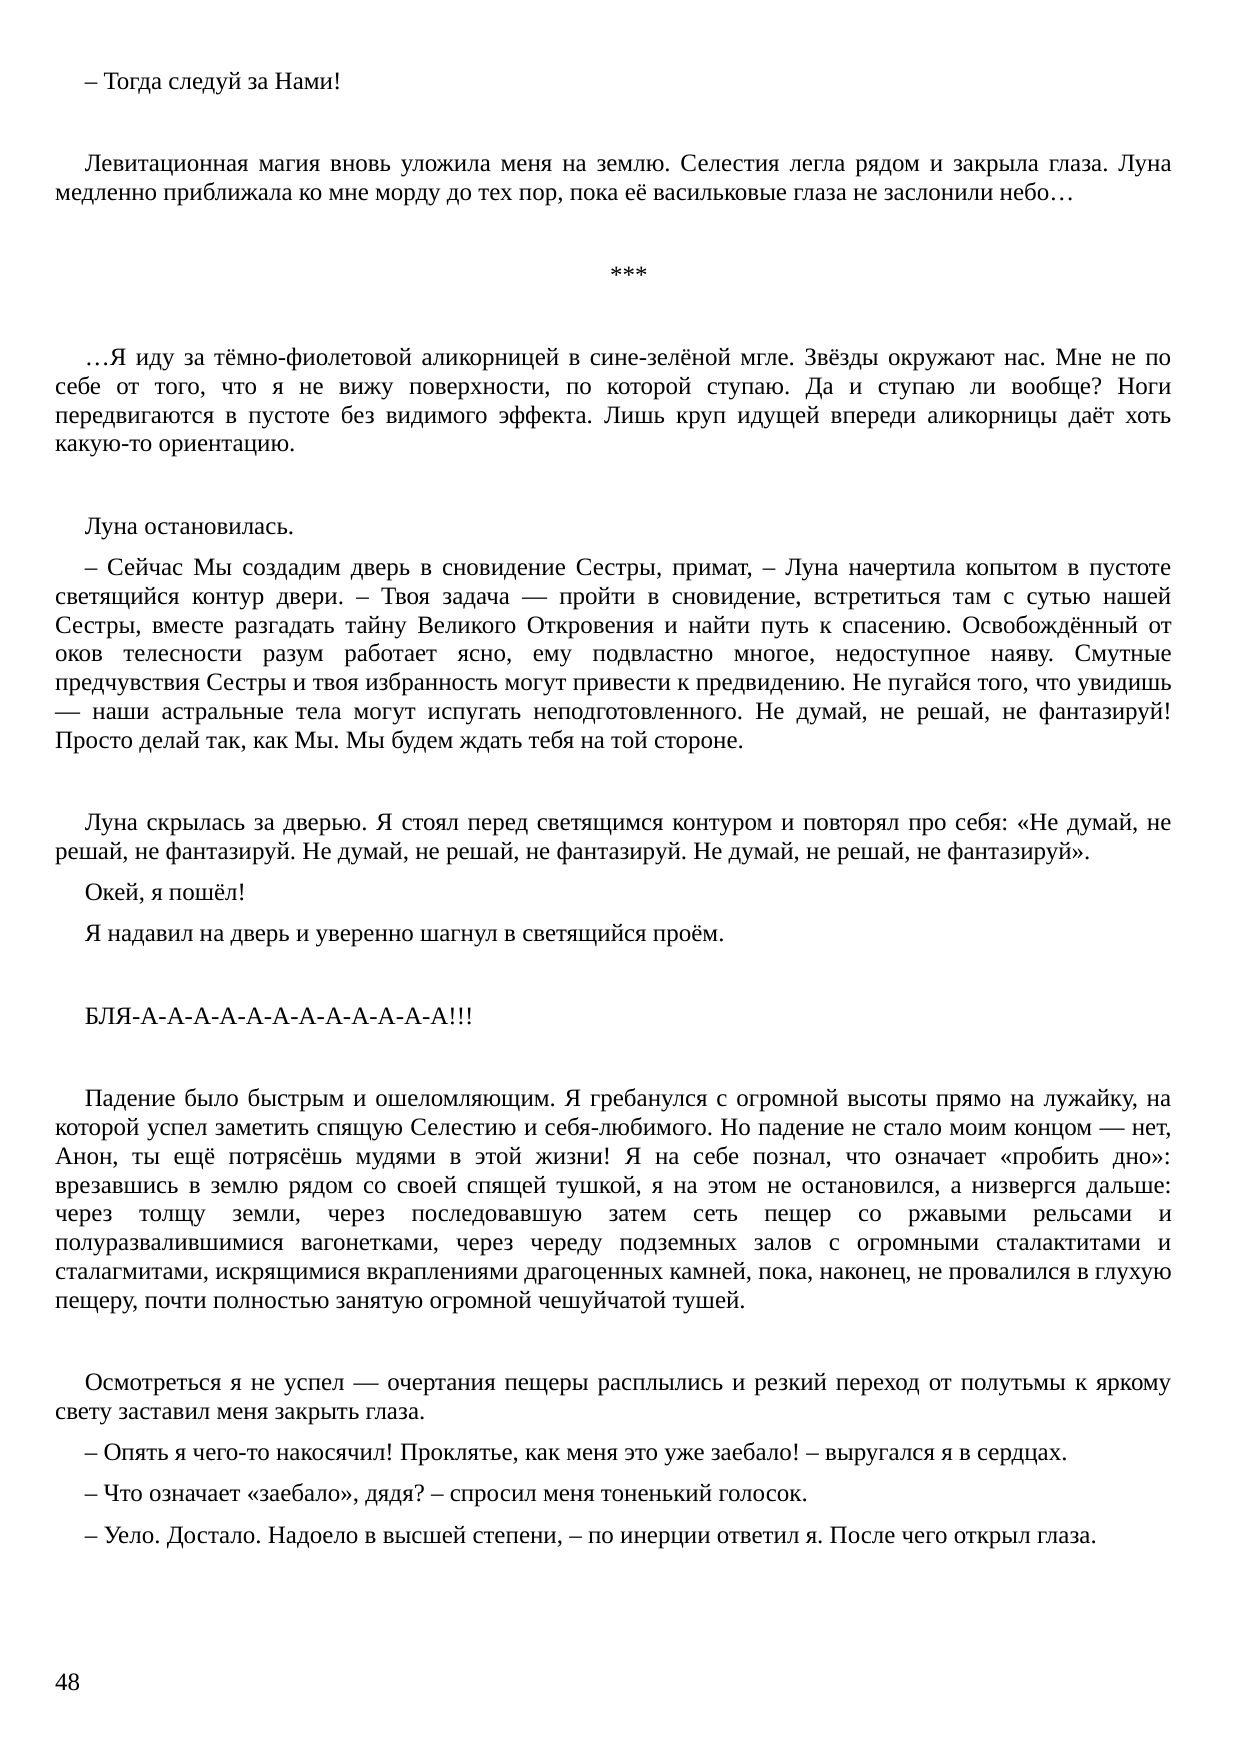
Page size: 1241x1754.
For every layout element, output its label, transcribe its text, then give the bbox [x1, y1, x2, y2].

text Луна скрылась за дверью. Я стоял перед светящимся контуром и повторял про себя: «Не думай, не решай, не фантазируй. Не думай, не решай, не фантазируй. Не думай, не решай, не фантазируй». [55, 807, 1173, 865]
text Падение было быстрым и ошеломляющим. Я гребанулся с огромной высоты прямо на лужайку, на которой успел заметить спящую Селестию и себя-любимого. Но падение не стало моим концом — нет, Анон, ты ещё потрясёшь мудями в этой жизни! Я на себе познал, что означает «пробить дно»: врезавшись в землю рядом со своей спящей тушкой, я на этом не остановился, а низвергся дальше: через толщу земли, через последовавшую затем сеть пещер со ржавыми рельсами и полуразвалившимися вагонетками, через череду подземных залов с огромными сталактитами и сталагмитами, искрящимися вкраплениями драгоценных камней, пока, наконец, не провалился в глухую пещеру, почти полностью занятую огромной чешуйчатой тушей. [55, 1083, 1173, 1313]
text *** [55, 260, 1173, 288]
text Осмотреться я не успел — очертания пещеры расплылись и резкий переход от полутьмы к яркому свету заставил меня закрыть глаза. [55, 1367, 1173, 1425]
text – Уело. Достало. Надоело в высшей степени, – по инерции ответил я. После чего открыл глаза. [55, 1520, 1173, 1548]
text Левитационная магия вновь уложила меня на землю. Селестия легла рядом и закрыла глаза. Луна медленно приближала ко мне морду до тех пор, пока её васильковые глаза не заслонили небо… [55, 148, 1173, 206]
text – Что означает «заебало», дядя? – спросил меня тоненький голосок. [55, 1478, 1173, 1507]
text Окей, я пошёл! [55, 877, 1173, 906]
text – Сейчас Мы создадим дверь в сновидение Сестры, примат, – Луна начертила копытом в пустоте светящийся контур двери. – Твоя задача — пройти в сновидение, встретиться там с сутью нашей Сестры, вместе разгадать тайну Великого Откровения и найти путь к спасению. Освобождённый от оков телесности разум работает ясно, ему подвластно многое, недоступное наяву. Смутные предчувствия Сестры и твоя избранность могут привести к предвидению. Не пугайся того, что увидишь — наши астральные тела могут испугать неподготовленного. Не думай, не решай, не фантазируй! Просто делай так, как Мы. Мы будем ждать тебя на той стороне. [55, 552, 1173, 753]
text Луна остановилась. [55, 511, 1173, 540]
text …Я иду за тёмно-фиолетовой аликорницей в сине-зелёной мгле. Звёзды окружают нас. Мне не по себе от того, что я не вижу поверхности, по которой ступаю. Да и ступаю ли вообще? Ноги передвигаются в пустоте без видимого эффекта. Лишь круп идущей впереди аликорницы даёт хоть какую-то ориентацию. [55, 342, 1173, 457]
text БЛЯ-А-А-А-А-А-А-А-А-А-А-А-А!!! [55, 1001, 1173, 1030]
text Я надавил на дверь и уверенно шагнул в светящийся проём. [55, 918, 1173, 947]
text – Тогда следуй за Нами! [55, 66, 1173, 95]
text – Опять я чего-то накосячил! Проклятье, как меня это уже заебало! – выругался я в сердцах. [55, 1437, 1173, 1466]
